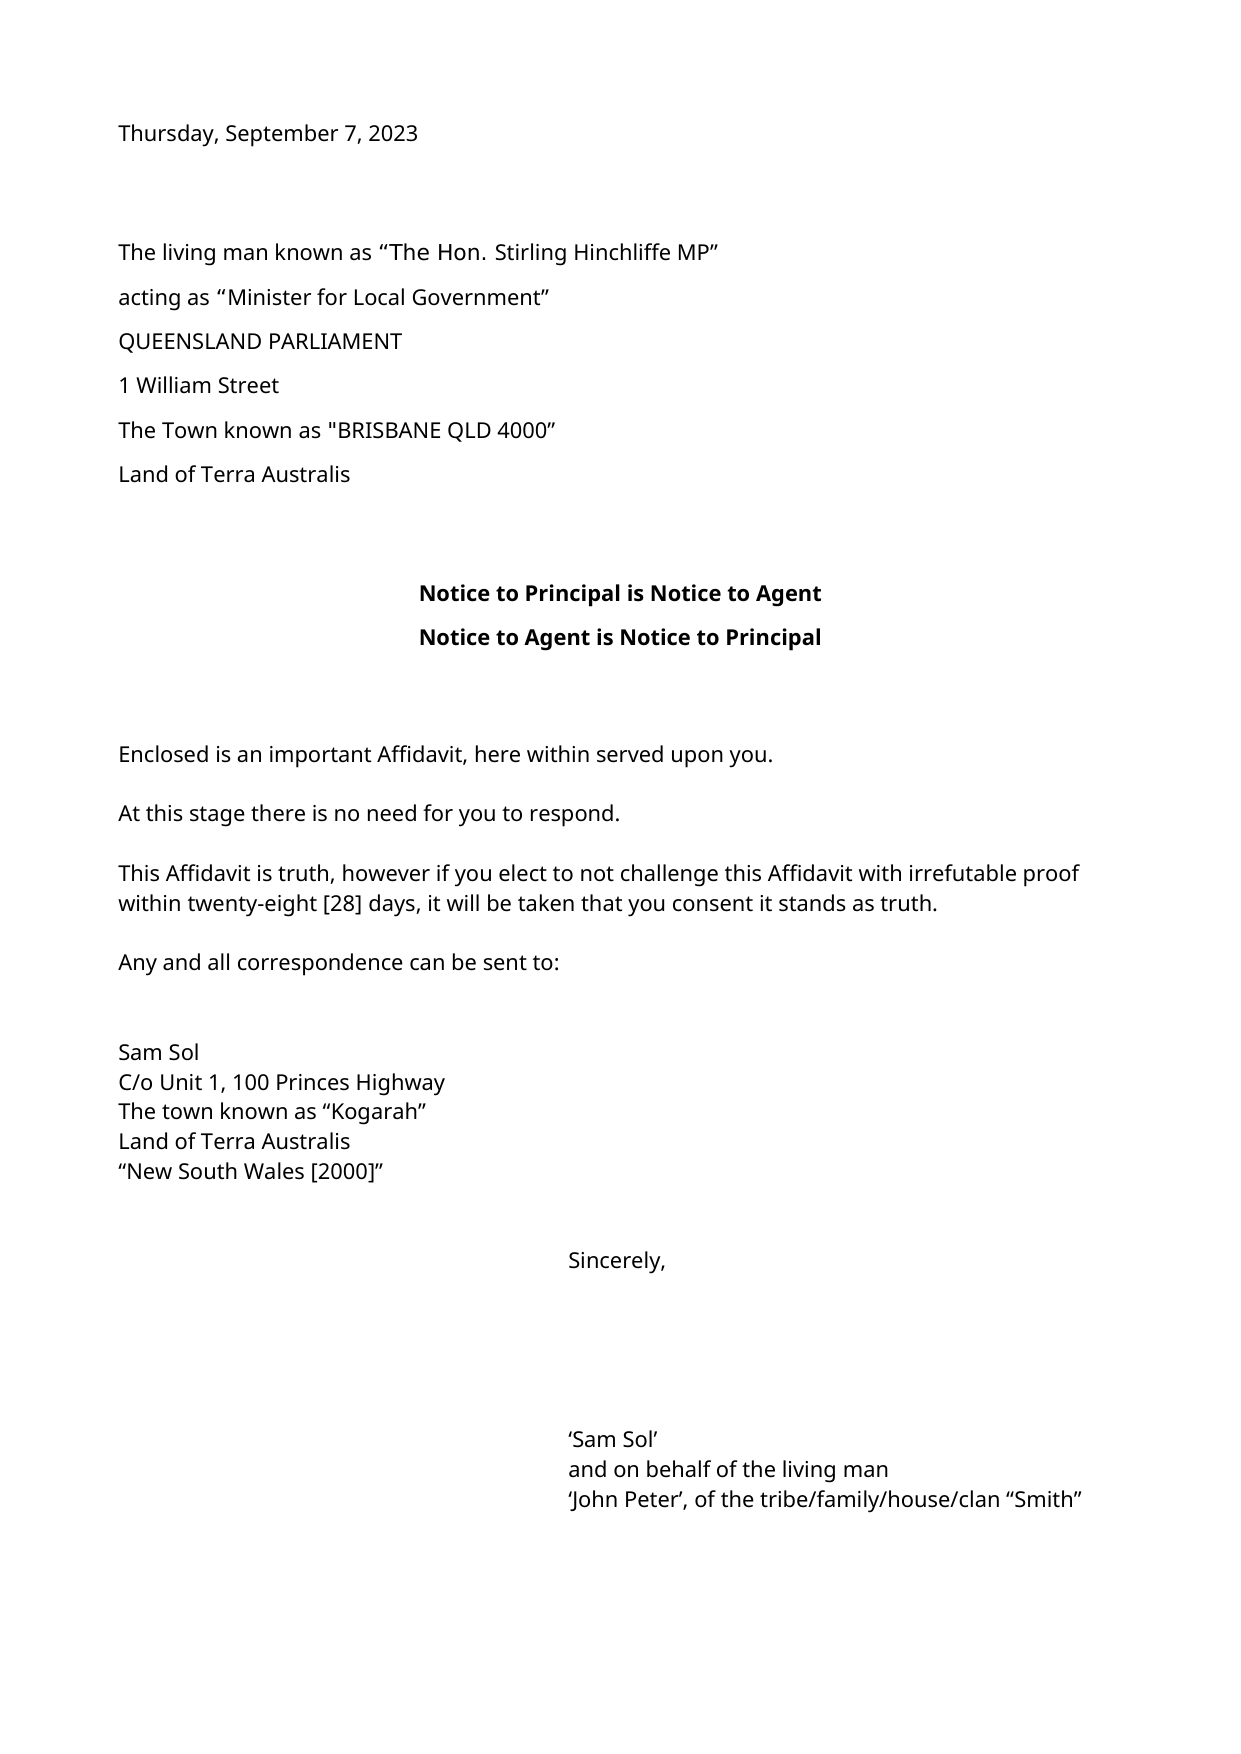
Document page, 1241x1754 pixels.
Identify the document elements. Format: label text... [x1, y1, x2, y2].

text ‘John Peter’, of the tribe/family/house/clan “Smith” [568, 1483, 1122, 1513]
text Sincerely, [568, 1245, 1122, 1275]
text ‘Sam Sol’ [568, 1424, 1122, 1454]
text Thursday, September 7, 2023 [118, 118, 1122, 148]
text 1 William Street [118, 370, 1122, 400]
text Land of Terra Australis [118, 459, 1122, 489]
text The living man known as “The Hon. Stirling Hinchliffe MP” [118, 237, 1122, 267]
text Land of Terra Australis [118, 1126, 1122, 1156]
text acting as “Minister for Local Government” [118, 282, 1122, 311]
text The Town known as "BRISBANE QLD 4000” [118, 415, 1122, 444]
text Notice to Principal is Notice to Agent [118, 578, 1122, 607]
text This Affidavit is truth, however if you elect to not challenge this Affidavit with irrefutable proof within twenty-eight [28] days, it will be taken that you consent it stands as truth. [118, 858, 1122, 917]
text At this stage there is no need for you to respond. [118, 798, 1122, 828]
text Notice to Agent is Notice to Principal [118, 622, 1122, 652]
text C/o Unit 1, 100 Princes Highway [118, 1066, 1122, 1096]
text Any and all correspondence can be sent to: [118, 947, 1122, 977]
text Enclosed is an important Affidavit, here within served upon you. [118, 739, 1122, 768]
text “New South Wales [2000]” [118, 1156, 1122, 1186]
text and on behalf of the living man [568, 1454, 1122, 1483]
text The town known as “Kogarah” [118, 1096, 1122, 1126]
text QUEENSLAND PARLIAMENT [118, 326, 1122, 356]
text Sam Sol [118, 1037, 1122, 1066]
